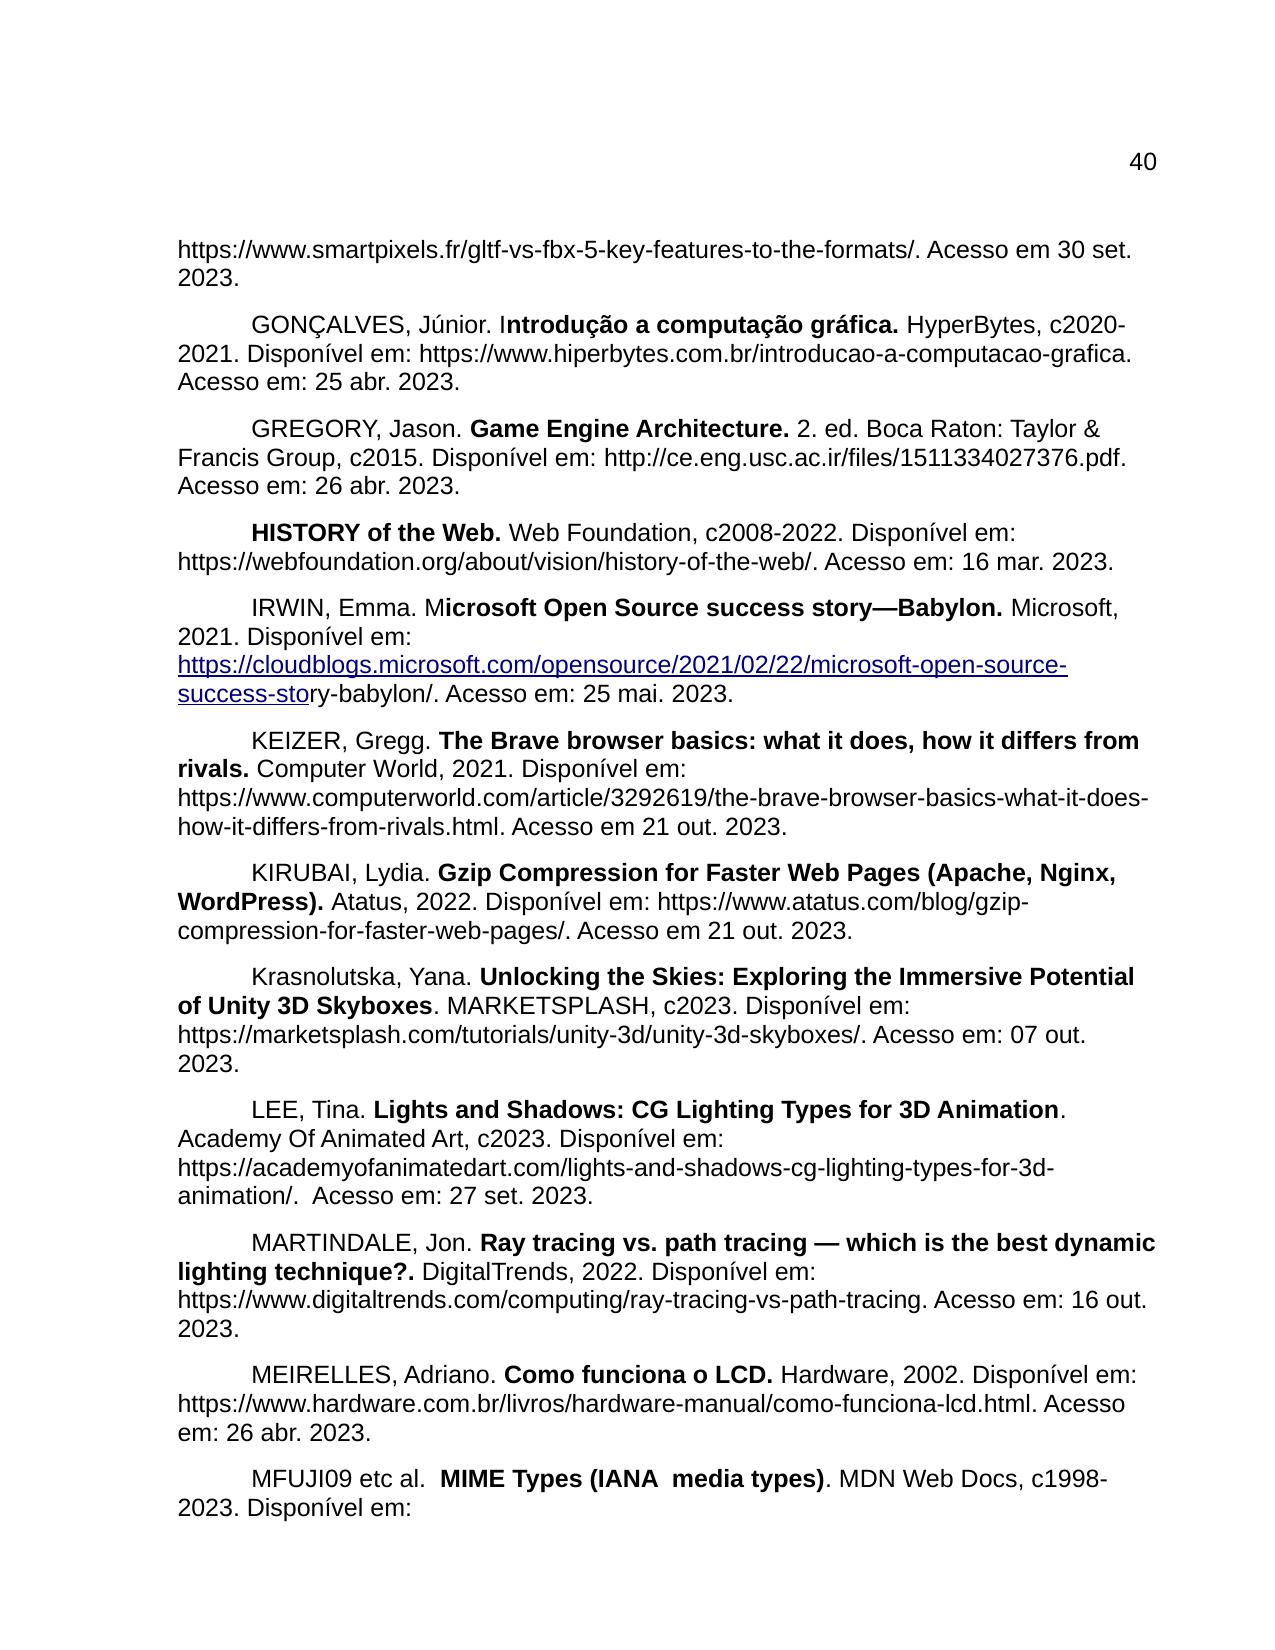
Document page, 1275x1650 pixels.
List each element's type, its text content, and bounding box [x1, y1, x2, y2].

text MEIRELLES, Adriano. Como funciona o LCD. Hardware, 2002. Disponível em: https://www.hardware.com.br/livros/hardware-manual/como-funciona-lcd.html. Acesso em: 26 abr. 2023. [177, 1361, 1157, 1447]
text GREGORY, Jason. Game Engine Architecture. 2. ed. Boca Raton: Taylor & Francis Group, c2015. Disponível em: http://ce.eng.usc.ac.ir/files/1511334027376.pdf. Acesso em: 26 abr. 2023. [177, 414, 1157, 500]
text GONÇALVES, Júnior. Introdução a computação gráfica. HyperBytes, c2020-2021. Disponível em: https://www.hiperbytes.com.br/introducao-a-computacao-grafica. Acesso em: 25 abr. 2023. [177, 310, 1157, 396]
text KEIZER, Gregg. The Brave browser basics: what it does, how it differs from rivals. Computer World, 2021. Disponível em: https://www.computerworld.com/article/3292619/the-brave-browser-basics-what-it-does-how-it-differs-from-rivals.html. Acesso em 21 out. 2023. [177, 726, 1157, 841]
text IRWIN, Emma. Microsoft Open Source success story—Babylon. Microsoft, 2021. Disponível em: https://cloudblogs.microsoft.com/opensource/2021/02/22/microsoft-open-source-success-story-babylon/. Acesso em: 25 mai. 2023. [177, 593, 1157, 708]
text MARTINDALE, Jon. Ray tracing vs. path tracing — which is the best dynamic lighting technique?. DigitalTrends, 2022. Disponível em: https://www.digitaltrends.com/computing/ray-tracing-vs-path-tracing. Acesso em: 16 out. 2023. [177, 1228, 1157, 1343]
text Krasnolutska, Yana. Unlocking the Skies: Exploring the Immersive Potential of Unity 3D Skyboxes. MARKETSPLASH, c2023. Disponível em: https://marketsplash.com/tutorials/unity-3d/unity-3d-skyboxes/. Acesso em: 07 out. 2023. [177, 962, 1157, 1077]
text https://www.smartpixels.fr/gltf-vs-fbx-5-key-features-to-the-formats/. Acesso em 30 set. 2023. [177, 235, 1157, 292]
text LEE, Tina. Lights and Shadows: CG Lighting Types for 3D Animation. Academy Of Animated Art, c2023. Disponível em: https://academyofanimatedart.com/lights-and-shadows-cg-lighting-types-for-3d-animation/. Acesso em: 27 set. 2023. [177, 1095, 1157, 1210]
text MFUJI09 etc al. MIME Types (IANA media types). MDN Web Docs, c1998-2023. Disponível em: [177, 1464, 1157, 1522]
text HISTORY of the Web. Web Foundation, c2008-2022. Disponível em: https://webfoundation.org/about/vision/history-of-the-web/. Acesso em: 16 mar. 2023. [177, 518, 1157, 575]
text KIRUBAI, Lydia. Gzip Compression for Faster Web Pages (Apache, Nginx, WordPress). Atatus, 2022. Disponível em: https://www.atatus.com/blog/gzip-compression-for-faster-web-pages/. Acesso em 21 out. 2023. [177, 858, 1157, 945]
